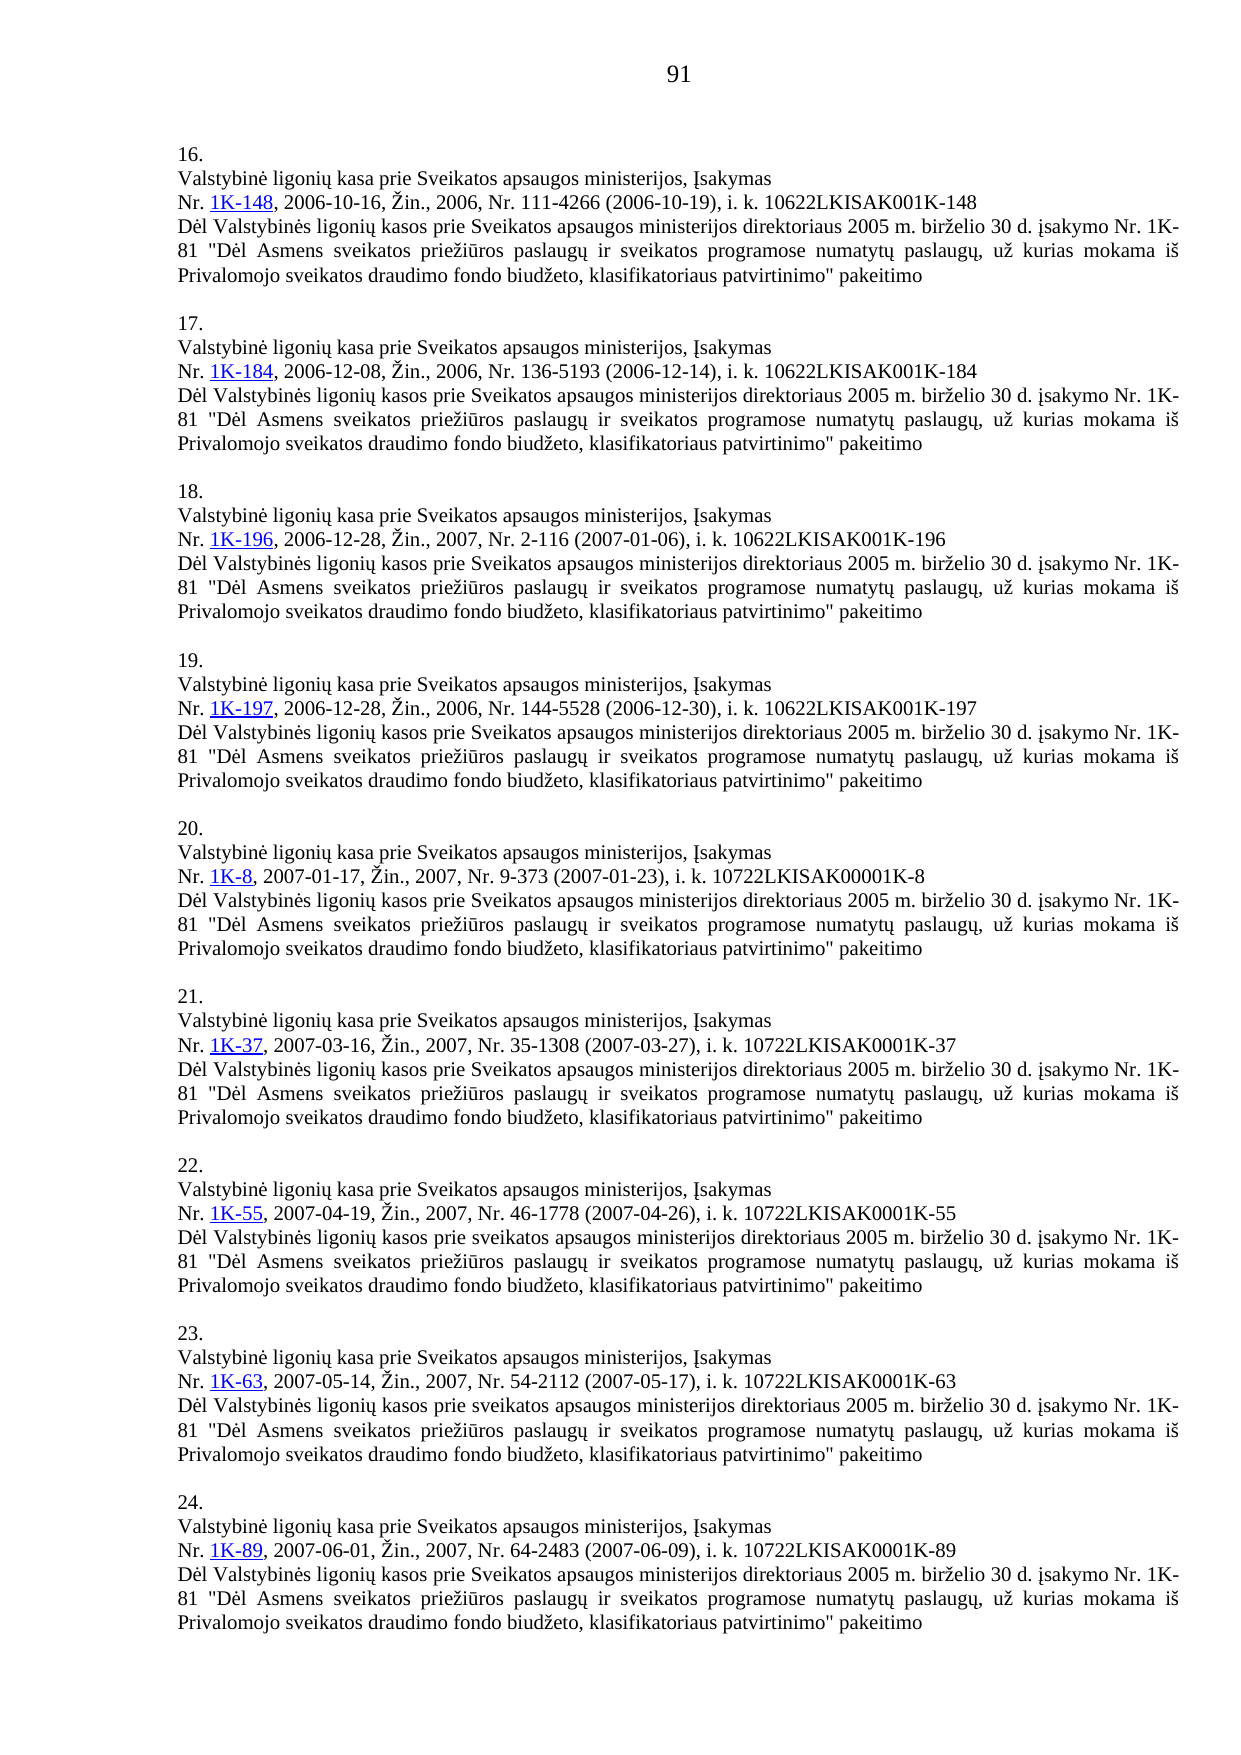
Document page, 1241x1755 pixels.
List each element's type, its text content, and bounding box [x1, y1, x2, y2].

text Valstybinė ligonių kasa prie Sveikatos apsaugos ministerijos, Įsakymas [177, 672, 1181, 696]
text 16. [177, 142, 1181, 166]
text Valstybinė ligonių kasa prie Sveikatos apsaugos ministerijos, Įsakymas [177, 840, 1181, 864]
text 20. [177, 816, 1181, 840]
text 17. [177, 311, 1181, 335]
text Dėl Valstybinės ligonių kasos prie Sveikatos apsaugos ministerijos direktoriaus 2005 m. birželio 30 d. įsakymo Nr. 1K-81 "Dėl Asmens sveikatos priežiūros paslaugų ir sveikatos programose numatytų paslaugų, už kurias mokama iš Privalomojo sveikatos draudimo fondo biudžeto, klasifikatoriaus patvirtinimo" pakeitimo [177, 214, 1181, 287]
text Valstybinė ligonių kasa prie Sveikatos apsaugos ministerijos, Įsakymas [177, 1008, 1181, 1032]
text Nr. 1K-63, 2007-05-14, Žin., 2007, Nr. 54-2112 (2007-05-17), i. k. 10722LKISAK0001K-63 [177, 1369, 1181, 1393]
text Nr. 1K-89, 2007-06-01, Žin., 2007, Nr. 64-2483 (2007-06-09), i. k. 10722LKISAK0001K-89 [177, 1538, 1181, 1562]
text Dėl Valstybinės ligonių kasos prie Sveikatos apsaugos ministerijos direktoriaus 2005 m. birželio 30 d. įsakymo Nr. 1K-81 "Dėl Asmens sveikatos priežiūros paslaugų ir sveikatos programose numatytų paslaugų, už kurias mokama iš Privalomojo sveikatos draudimo fondo biudžeto, klasifikatoriaus patvirtinimo" pakeitimo [177, 1562, 1181, 1634]
text 19. [177, 647, 1181, 672]
text Dėl Valstybinės ligonių kasos prie Sveikatos apsaugos ministerijos direktoriaus 2005 m. birželio 30 d. įsakymo Nr. 1K-81 "Dėl Asmens sveikatos priežiūros paslaugų ir sveikatos programose numatytų paslaugų, už kurias mokama iš Privalomojo sveikatos draudimo fondo biudžeto, klasifikatoriaus patvirtinimo" pakeitimo [177, 720, 1181, 792]
text Nr. 1K-55, 2007-04-19, Žin., 2007, Nr. 46-1778 (2007-04-26), i. k. 10722LKISAK0001K-55 [177, 1201, 1181, 1225]
text 24. [177, 1490, 1181, 1514]
text Dėl Valstybinės ligonių kasos prie sveikatos apsaugos ministerijos direktoriaus 2005 m. birželio 30 d. įsakymo Nr. 1K-81 "Dėl Asmens sveikatos priežiūros paslaugų ir sveikatos programose numatytų paslaugų, už kurias mokama iš Privalomojo sveikatos draudimo fondo biudžeto, klasifikatoriaus patvirtinimo" pakeitimo [177, 1393, 1181, 1466]
text Dėl Valstybinės ligonių kasos prie Sveikatos apsaugos ministerijos direktoriaus 2005 m. birželio 30 d. įsakymo Nr. 1K-81 "Dėl Asmens sveikatos priežiūros paslaugų ir sveikatos programose numatytų paslaugų, už kurias mokama iš Privalomojo sveikatos draudimo fondo biudžeto, klasifikatoriaus patvirtinimo" pakeitimo [177, 383, 1181, 455]
text 22. [177, 1153, 1181, 1177]
text Valstybinė ligonių kasa prie Sveikatos apsaugos ministerijos, Įsakymas [177, 166, 1181, 190]
text Nr. 1K-148, 2006-10-16, Žin., 2006, Nr. 111-4266 (2006-10-19), i. k. 10622LKISAK001K-148 [177, 190, 1181, 214]
text Valstybinė ligonių kasa prie Sveikatos apsaugos ministerijos, Įsakymas [177, 503, 1181, 527]
text Dėl Valstybinės ligonių kasos prie Sveikatos apsaugos ministerijos direktoriaus 2005 m. birželio 30 d. įsakymo Nr. 1K-81 "Dėl Asmens sveikatos priežiūros paslaugų ir sveikatos programose numatytų paslaugų, už kurias mokama iš Privalomojo sveikatos draudimo fondo biudžeto, klasifikatoriaus patvirtinimo" pakeitimo [177, 1057, 1181, 1129]
text Valstybinė ligonių kasa prie Sveikatos apsaugos ministerijos, Įsakymas [177, 1514, 1181, 1538]
text Nr. 1K-184, 2006-12-08, Žin., 2006, Nr. 136-5193 (2006-12-14), i. k. 10622LKISAK001K-184 [177, 359, 1181, 383]
text Nr. 1K-196, 2006-12-28, Žin., 2007, Nr. 2-116 (2007-01-06), i. k. 10622LKISAK001K-196 [177, 527, 1181, 551]
text 23. [177, 1321, 1181, 1345]
text Valstybinė ligonių kasa prie Sveikatos apsaugos ministerijos, Įsakymas [177, 1177, 1181, 1201]
text Nr. 1K-8, 2007-01-17, Žin., 2007, Nr. 9-373 (2007-01-23), i. k. 10722LKISAK00001K-8 [177, 864, 1181, 888]
text Dėl Valstybinės ligonių kasos prie Sveikatos apsaugos ministerijos direktoriaus 2005 m. birželio 30 d. įsakymo Nr. 1K-81 "Dėl Asmens sveikatos priežiūros paslaugų ir sveikatos programose numatytų paslaugų, už kurias mokama iš Privalomojo sveikatos draudimo fondo biudžeto, klasifikatoriaus patvirtinimo" pakeitimo [177, 551, 1181, 623]
text Nr. 1K-37, 2007-03-16, Žin., 2007, Nr. 35-1308 (2007-03-27), i. k. 10722LKISAK0001K-37 [177, 1032, 1181, 1057]
text Valstybinė ligonių kasa prie Sveikatos apsaugos ministerijos, Įsakymas [177, 1345, 1181, 1369]
text Nr. 1K-197, 2006-12-28, Žin., 2006, Nr. 144-5528 (2006-12-30), i. k. 10622LKISAK001K-197 [177, 696, 1181, 720]
text 21. [177, 984, 1181, 1008]
text Valstybinė ligonių kasa prie Sveikatos apsaugos ministerijos, Įsakymas [177, 335, 1181, 359]
text Dėl Valstybinės ligonių kasos prie Sveikatos apsaugos ministerijos direktoriaus 2005 m. birželio 30 d. įsakymo Nr. 1K-81 "Dėl Asmens sveikatos priežiūros paslaugų ir sveikatos programose numatytų paslaugų, už kurias mokama iš Privalomojo sveikatos draudimo fondo biudžeto, klasifikatoriaus patvirtinimo" pakeitimo [177, 888, 1181, 960]
text 18. [177, 479, 1181, 503]
text Dėl Valstybinės ligonių kasos prie sveikatos apsaugos ministerijos direktoriaus 2005 m. birželio 30 d. įsakymo Nr. 1K-81 "Dėl Asmens sveikatos priežiūros paslaugų ir sveikatos programose numatytų paslaugų, už kurias mokama iš Privalomojo sveikatos draudimo fondo biudžeto, klasifikatoriaus patvirtinimo" pakeitimo [177, 1225, 1181, 1297]
